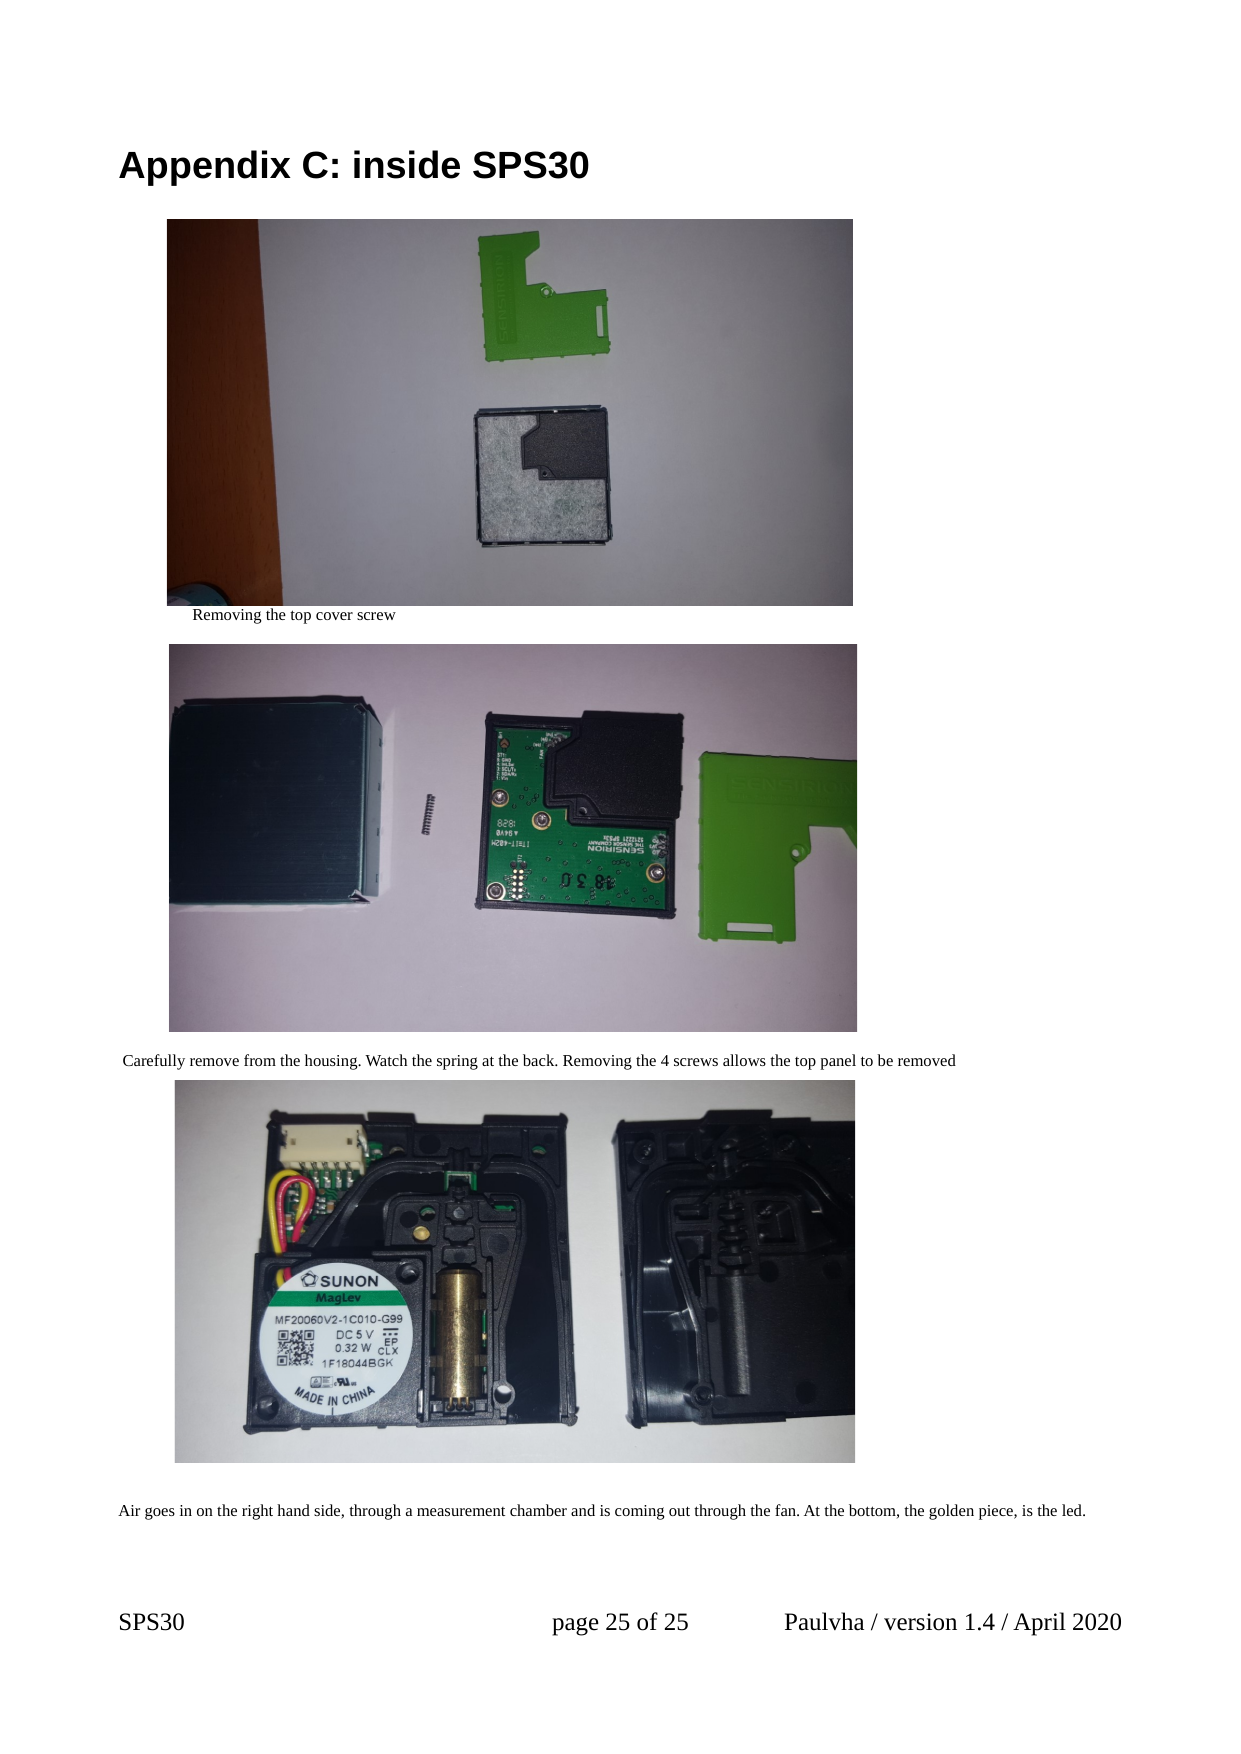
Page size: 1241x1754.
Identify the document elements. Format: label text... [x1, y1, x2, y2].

text Air goes in on the right hand side, through a measurement chamber and is coming out through the fan. At the bottom, the golden piece, is the led. [118, 1501, 1122, 1520]
text Carefully remove from the housing. Watch the spring at the back. Removing the 4 screws allows the top panel to be removed [118, 1050, 1122, 1069]
picture [176, 1080, 855, 1463]
picture [168, 219, 853, 606]
picture [170, 644, 858, 1032]
text Removing the top cover screw [118, 606, 1122, 624]
subtitle Appendix C: inside SPS30 [118, 143, 1122, 187]
